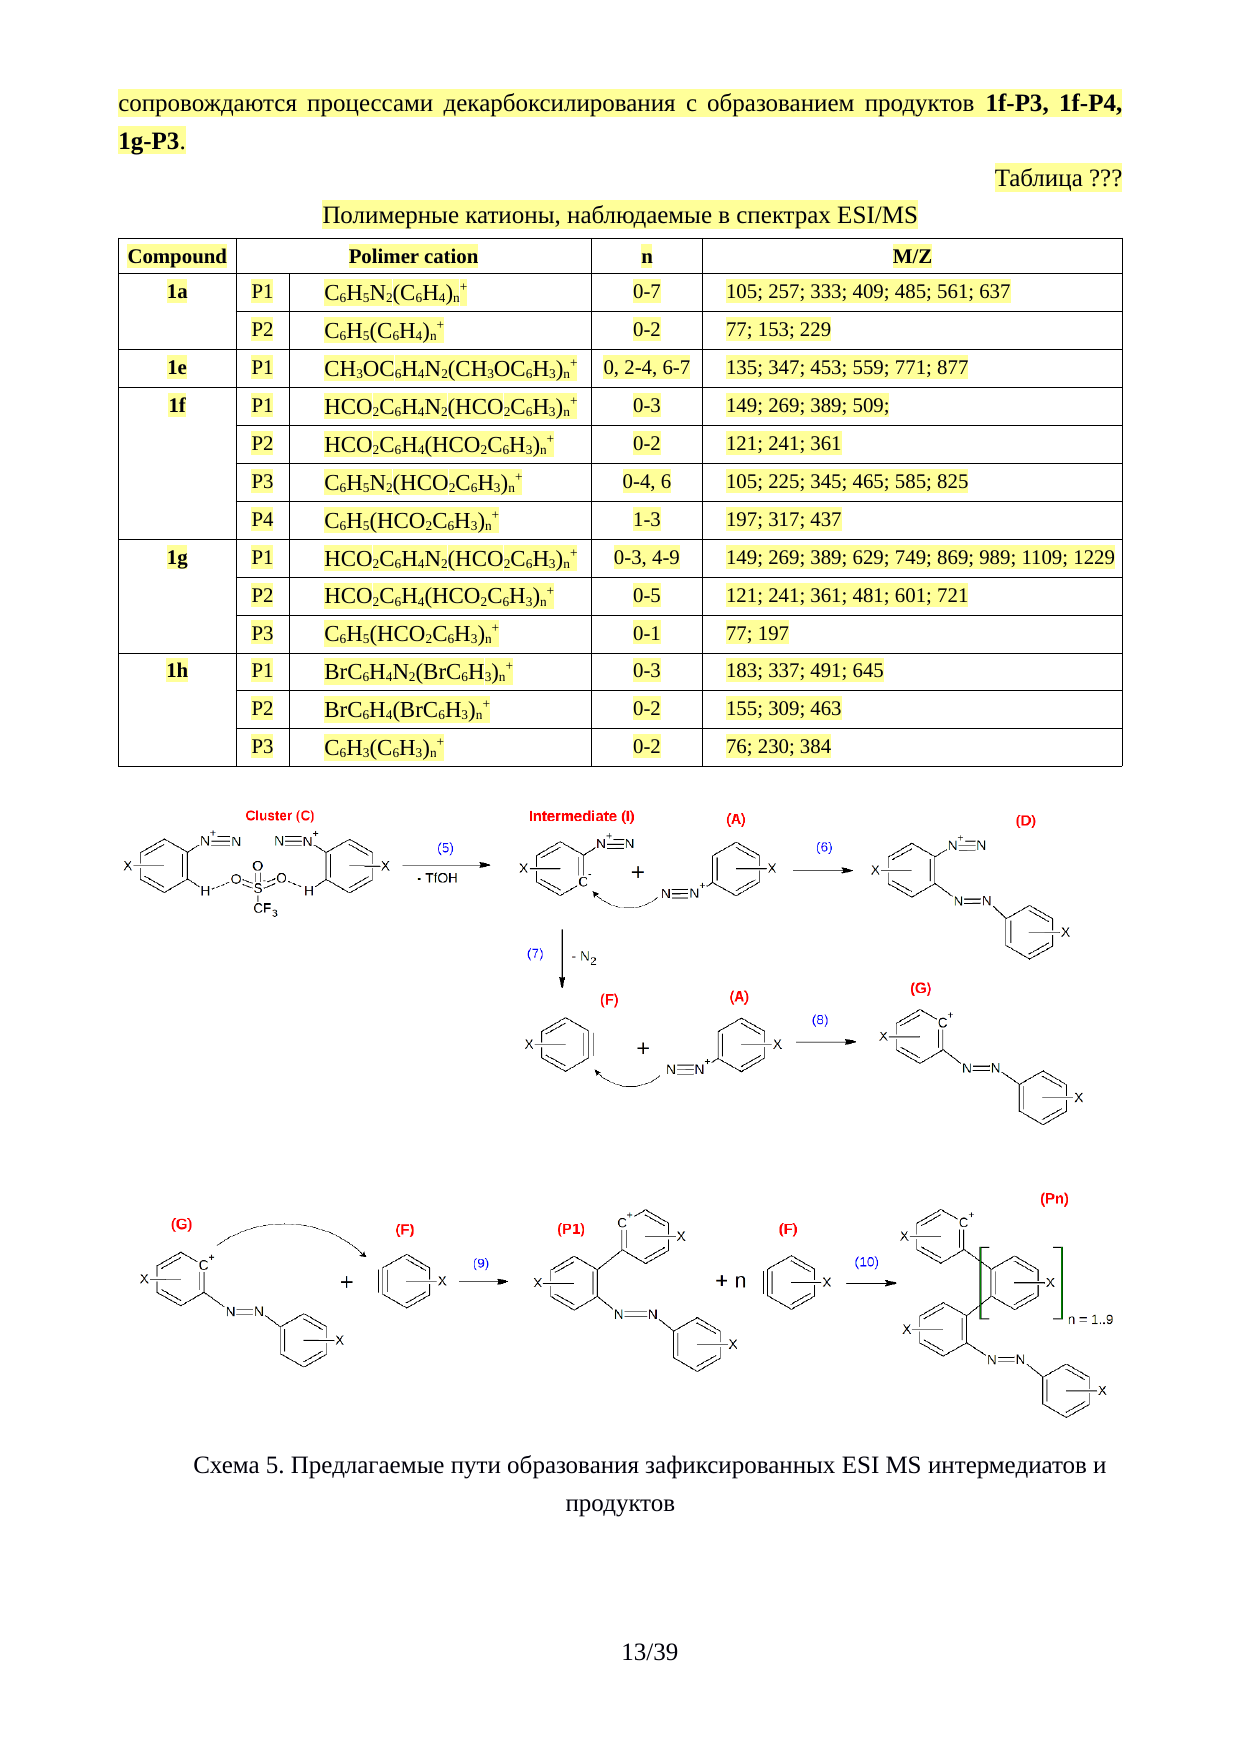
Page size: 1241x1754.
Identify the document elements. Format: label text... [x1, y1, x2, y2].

table_header Compound [119, 239, 236, 273]
table_cell 76; 230; 384 [703, 729, 1122, 766]
table_cell 1g [119, 540, 236, 652]
table_cell P1 [237, 540, 289, 577]
table_cell 0-2 [592, 426, 702, 463]
table_cell C6H5N2(HCO2C6H3)n+ [290, 464, 591, 501]
table_cell 0-1 [592, 616, 702, 652]
table_cell C6H5(HCO2C6H3)n+ [290, 616, 591, 652]
table_cell P2 [237, 312, 289, 349]
table_cell P3 [237, 616, 289, 652]
table_cell 135; 347; 453; 559; 771; 877 [703, 350, 1122, 387]
text Схема 5. Предлагаемые пути образования зафиксированных ESI MS интермедиатов и продуктов [118, 1450, 1122, 1516]
table_cell CH3OC6H4N2(CH3OC6H3)n+ [290, 350, 591, 387]
table_cell P2 [237, 578, 289, 614]
table_cell 77; 153; 229 [703, 312, 1122, 349]
table_cell P2 [237, 691, 289, 728]
table_cell 155; 309; 463 [703, 691, 1122, 728]
table_cell C6H5N2(C6H4)n+ [290, 274, 591, 311]
text сопровождаются процессами декарбоксилирования с образованием продуктов 1f-P3, 1f-P4, 1g-P3. [118, 88, 1122, 154]
table_cell 0-2 [592, 729, 702, 766]
table_cell 0, 2-4, 6-7 [592, 350, 702, 387]
table_header M/Z [703, 239, 1122, 273]
table_cell P4 [237, 502, 289, 539]
table_cell 149; 269; 389; 509; [703, 388, 1122, 425]
table_cell C6H3(C6H3)n+ [290, 729, 591, 766]
table_cell 197; 317; 437 [703, 502, 1122, 539]
table_cell P1 [237, 350, 289, 387]
table_cell P1 [237, 388, 289, 425]
table_cell HCO2C6H4N2(HCO2C6H3)n+ [290, 540, 591, 577]
table_cell 121; 241; 361 [703, 426, 1122, 463]
table_cell 121; 241; 361; 481; 601; 721 [703, 578, 1122, 614]
table_cell P2 [237, 426, 289, 463]
table_cell 105; 225; 345; 465; 585; 825 [703, 464, 1122, 501]
table_cell C6H5(C6H4)n+ [290, 312, 591, 349]
table_cell 0-7 [592, 274, 702, 311]
table_cell 1h [119, 654, 236, 766]
table_cell 1a [119, 274, 236, 349]
table_cell 1f [119, 388, 236, 539]
table_cell P3 [237, 729, 289, 766]
table_header n [592, 239, 702, 273]
table_cell P1 [237, 654, 289, 690]
table_cell 0-3, 4-9 [592, 540, 702, 577]
table_cell P3 [237, 464, 289, 501]
table_cell HCO2C6H4(HCO2C6H3)n+ [290, 578, 591, 614]
table_cell BrC6H4(BrC6H3)n+ [290, 691, 591, 728]
table_header Polimer cation [237, 239, 591, 273]
table_cell C6H5(HCO2C6H3)n+ [290, 502, 591, 539]
table_cell P1 [237, 274, 289, 311]
table_cell 0-2 [592, 691, 702, 728]
table_cell 0-4, 6 [592, 464, 702, 501]
table_cell 1e [119, 350, 236, 387]
table_cell 0-5 [592, 578, 702, 614]
picture [118, 803, 1123, 1424]
table_cell 183; 337; 491; 645 [703, 654, 1122, 690]
table_cell HCO2C6H4(HCO2C6H3)n+ [290, 426, 591, 463]
table_cell 105; 257; 333; 409; 485; 561; 637 [703, 274, 1122, 311]
table_cell 0-3 [592, 388, 702, 425]
table_cell 1-3 [592, 502, 702, 539]
table_cell 149; 269; 389; 629; 749; 869; 989; 1109; 1229 [703, 540, 1122, 577]
table_cell 77; 197 [703, 616, 1122, 652]
table_cell BrC6H4N2(BrC6H3)n+ [290, 654, 591, 690]
text Таблица ??? [118, 163, 1122, 192]
table_cell 0-2 [592, 312, 702, 349]
table_cell 0-3 [592, 654, 702, 690]
table_cell HCO2C6H4N2(HCO2C6H3)n+ [290, 388, 591, 425]
text Полимерные катионы, наблюдаемые в спектрах ESI/MS [118, 200, 1122, 229]
